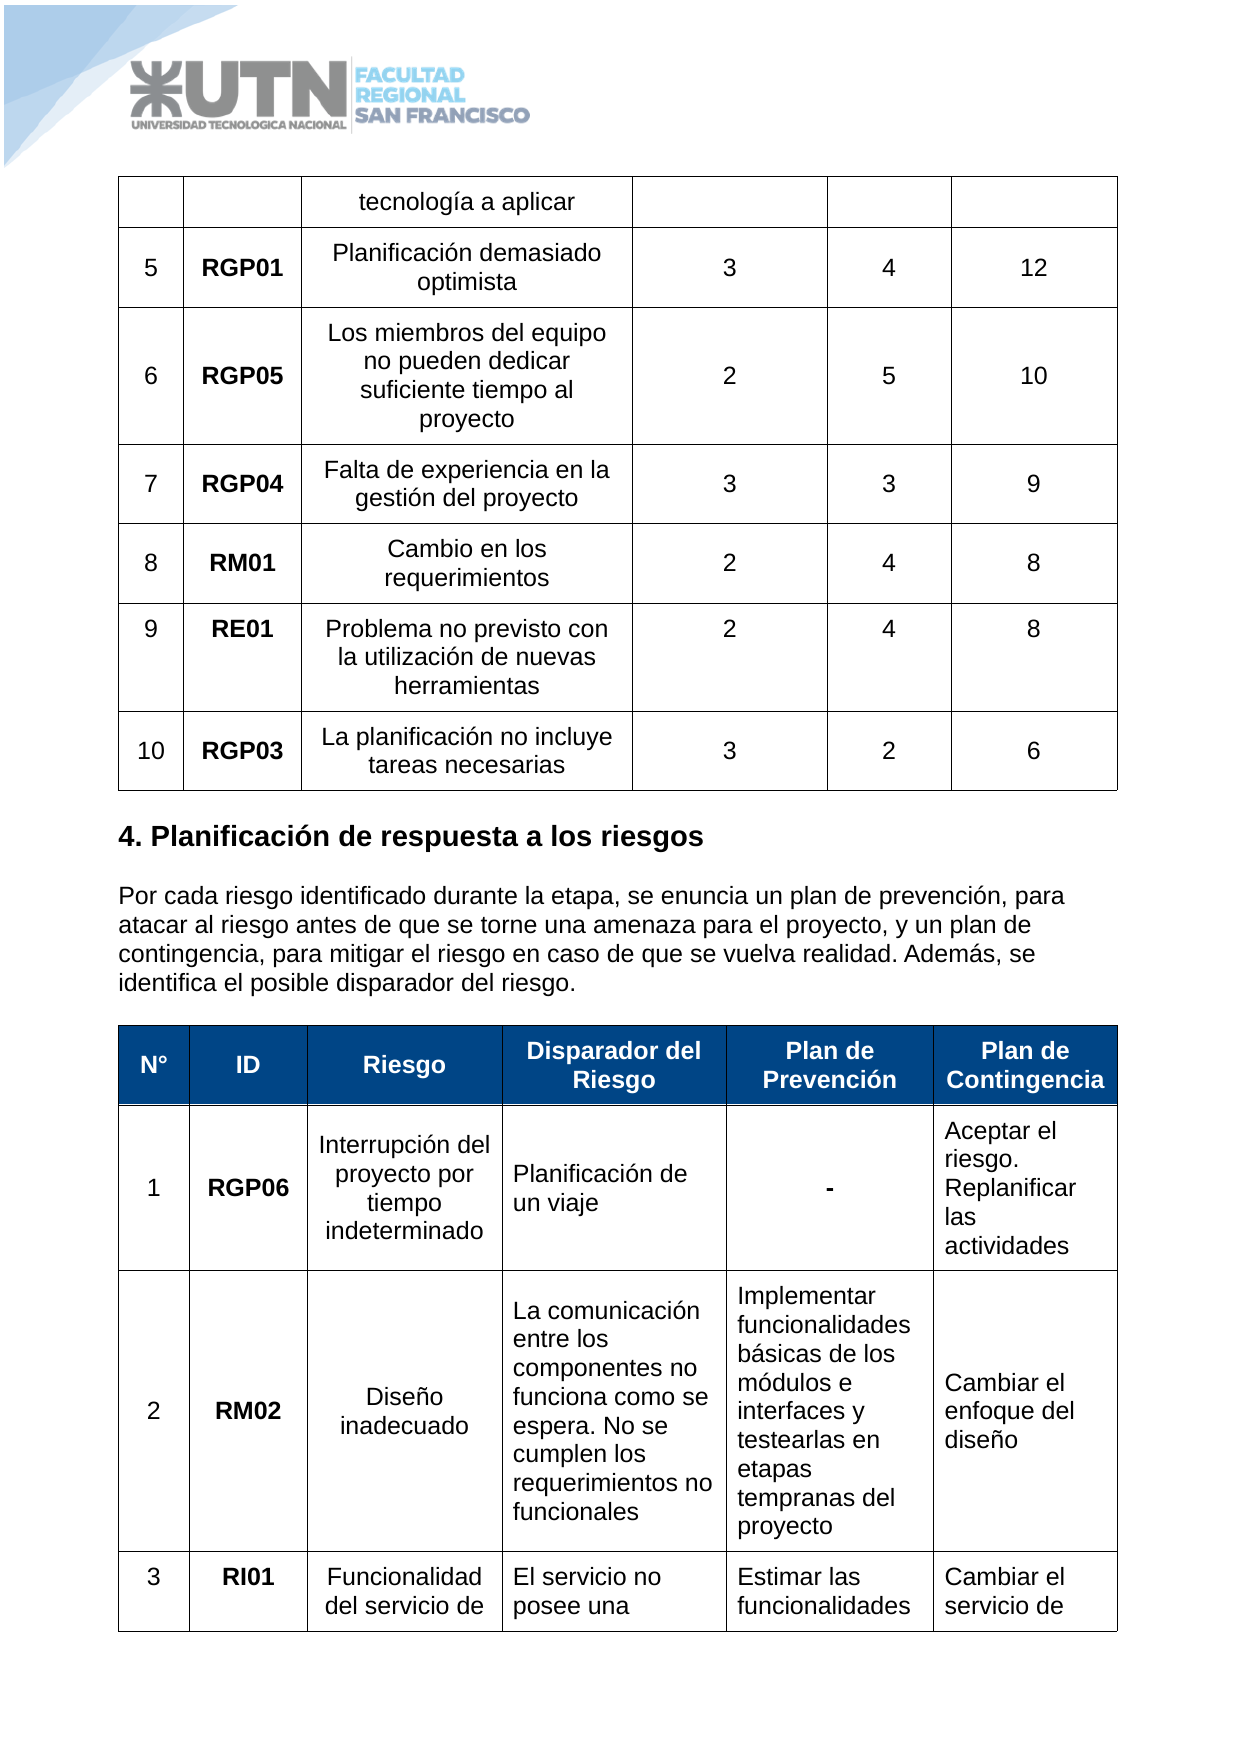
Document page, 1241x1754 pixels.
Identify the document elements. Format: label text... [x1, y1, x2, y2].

table_cell Cambio en los requerimientos [302, 524, 632, 602]
table_cell 3 [633, 228, 827, 307]
table_cell [633, 177, 827, 227]
table_cell 8 [119, 524, 183, 602]
table_cell 6 [952, 712, 1117, 790]
table_cell RM01 [184, 524, 301, 602]
table_cell 8 [952, 524, 1117, 602]
table_cell Interrupción del proyecto por tiempo indeterminado [308, 1106, 502, 1270]
table_cell - [727, 1106, 933, 1270]
table_cell [952, 177, 1117, 227]
table_cell 9 [119, 604, 183, 711]
table_cell 5 [828, 308, 951, 443]
table_cell RI01 [190, 1552, 307, 1631]
table_cell 9 [952, 445, 1117, 523]
table_header N° [119, 1026, 189, 1104]
table_cell 6 [119, 308, 183, 443]
table_cell Cambiar el enfoque del diseño [934, 1271, 1117, 1551]
table_cell 1 [119, 1106, 189, 1270]
table_cell tecnología a aplicar [302, 177, 632, 227]
table_cell 2 [633, 524, 827, 602]
table_cell Estimar las funcionalidades [727, 1552, 933, 1631]
table_cell 3 [119, 1552, 189, 1631]
table_cell [184, 177, 301, 227]
text Por cada riesgo identificado durante la etapa, se enuncia un plan de prevención, para atacar al riesgo antes de que se torne una amenaza para el proyecto, y un plan de contingencia, para mitigar el riesgo en caso de que se vuelva realidad. Además, se identifica el posible disparador del riesgo. [118, 881, 1122, 996]
table_cell 10 [119, 712, 183, 790]
table_header Riesgo [308, 1026, 502, 1104]
table_cell RGP01 [184, 228, 301, 307]
table_cell La planificación no incluye tareas necesarias [302, 712, 632, 790]
table_cell Funcionalidad del servicio de [308, 1552, 502, 1631]
table_cell 2 [633, 308, 827, 443]
table_cell RGP05 [184, 308, 301, 443]
table_cell RGP03 [184, 712, 301, 790]
table_cell Diseño inadecuado [308, 1271, 502, 1551]
picture [3, 5, 532, 169]
table_cell El servicio no posee una [503, 1552, 726, 1631]
table_cell 3 [828, 445, 951, 523]
table_cell Cambiar el servicio de [934, 1552, 1117, 1631]
table_cell RE01 [184, 604, 301, 711]
table_cell 2 [119, 1271, 189, 1551]
table_cell 8 [952, 604, 1117, 711]
table_cell [828, 177, 951, 227]
table_cell Problema no previsto con la utilización de nuevas herramientas [302, 604, 632, 711]
table_cell Implementar funcionalidades básicas de los módulos e interfaces y testearlas en etapas tempranas del proyecto [727, 1271, 933, 1551]
table_cell 3 [633, 712, 827, 790]
table_header Disparador del Riesgo [503, 1026, 726, 1104]
table_cell 4 [828, 604, 951, 711]
table_cell 12 [952, 228, 1117, 307]
text 4. Planificación de respuesta a los riesgos [118, 819, 1122, 853]
table_cell 5 [119, 228, 183, 307]
table_cell 10 [952, 308, 1117, 443]
table_cell La comunicación entre los componentes no funciona como se espera. No se cumplen los requerimientos no funcionales [503, 1271, 726, 1551]
table_cell Falta de experiencia en la gestión del proyecto [302, 445, 632, 523]
table_header ID [190, 1026, 307, 1104]
table_cell 3 [633, 445, 827, 523]
table_cell Planificación demasiado optimista [302, 228, 632, 307]
table_header Plan de Contingencia [934, 1026, 1117, 1104]
table_cell RM02 [190, 1271, 307, 1551]
table_cell Aceptar el riesgo. Replanificar las actividades [934, 1106, 1117, 1270]
table_cell Los miembros del equipo no pueden dedicar suficiente tiempo al proyecto [302, 308, 632, 443]
table_cell 2 [828, 712, 951, 790]
table_cell 4 [828, 524, 951, 602]
table_cell Planificación de un viaje [503, 1106, 726, 1270]
table_cell 4 [828, 228, 951, 307]
table_cell 7 [119, 445, 183, 523]
table_cell RGP04 [184, 445, 301, 523]
table_cell 2 [633, 604, 827, 711]
table_header Plan de Prevención [727, 1026, 933, 1104]
table_cell [119, 177, 183, 227]
table_cell RGP06 [190, 1106, 307, 1270]
